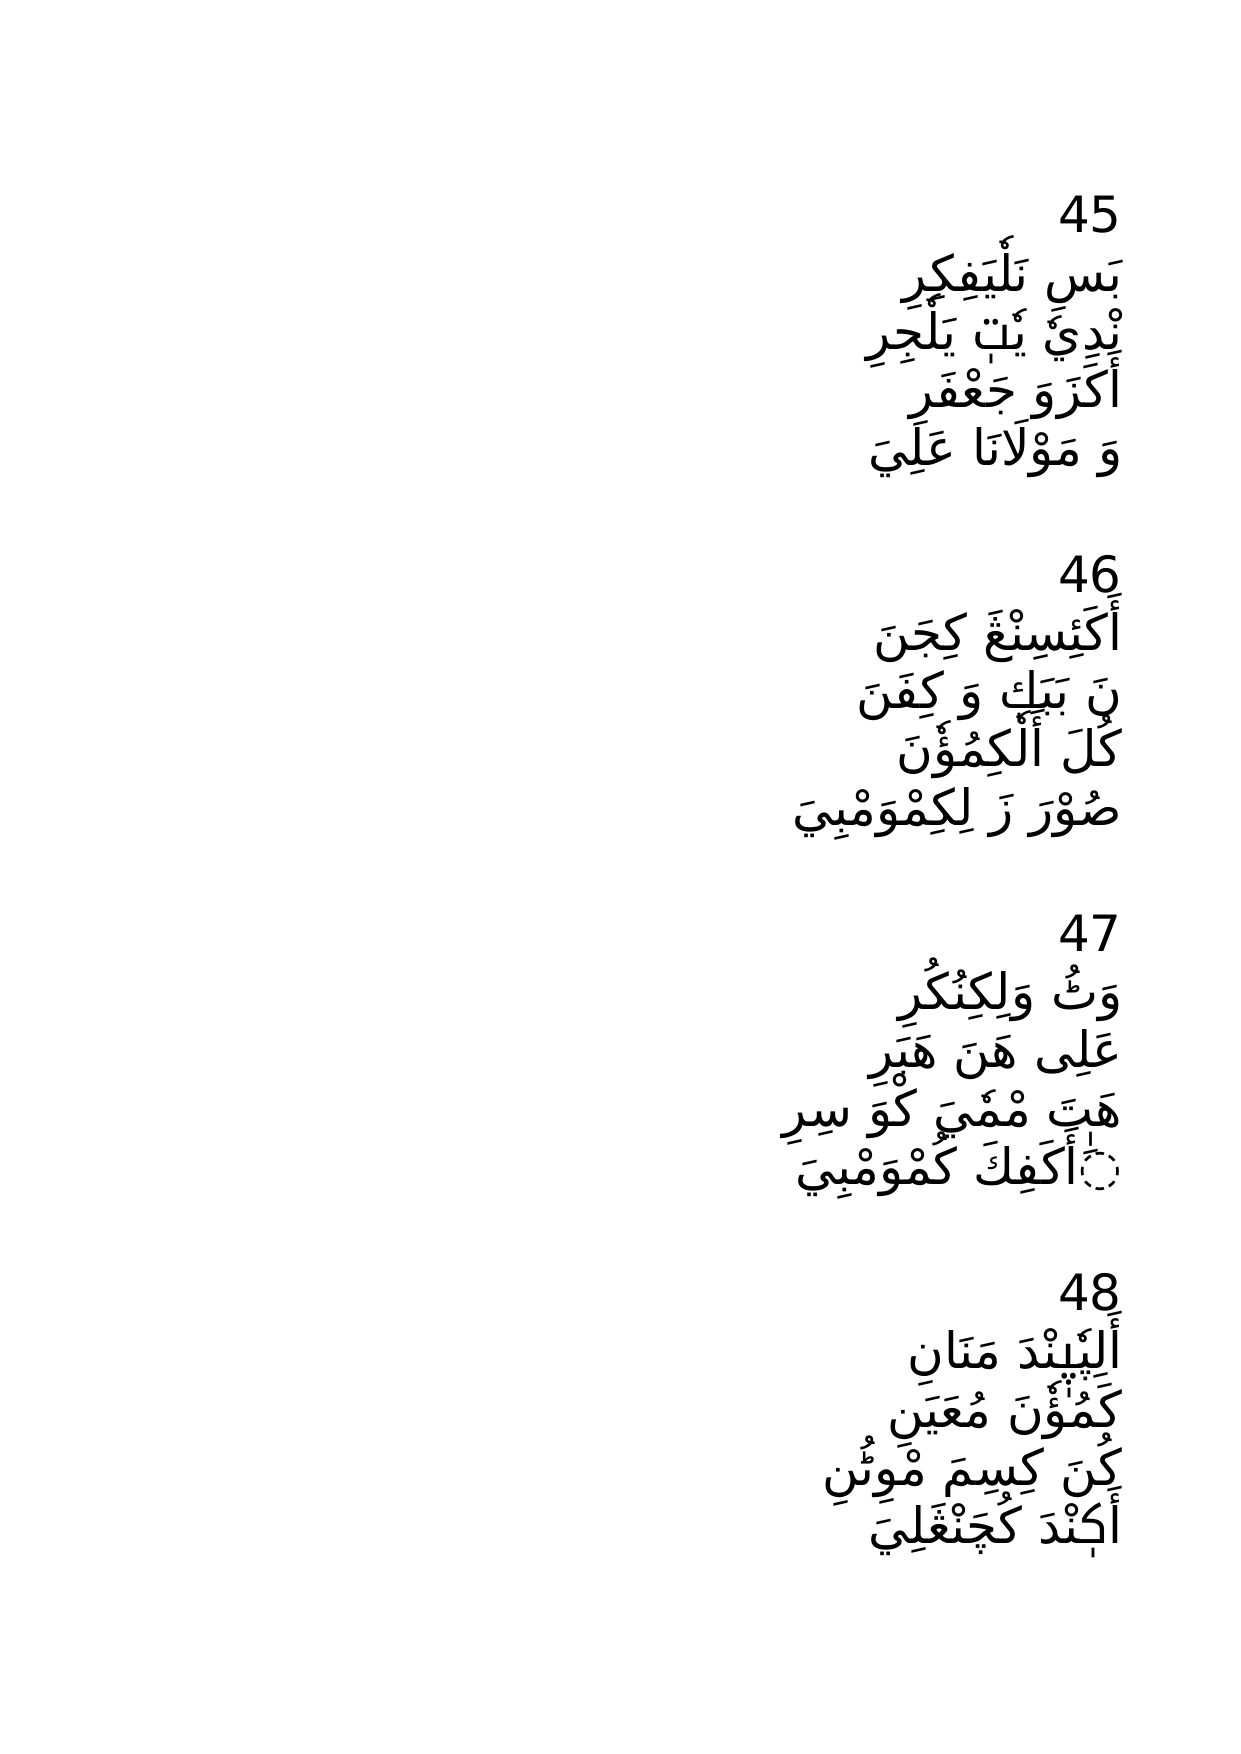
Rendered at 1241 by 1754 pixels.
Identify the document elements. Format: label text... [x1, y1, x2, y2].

text 46 [118, 546, 1122, 604]
text نَ بَبَكٖ وَ كِفَنَ [118, 662, 1122, 720]
text هَتَ مْمٗيَ كْوَ سِرِ [118, 1079, 1122, 1138]
text 47 [118, 905, 1122, 963]
text َٰأَكَفِكَ كُمْوَمْبِيَ [118, 1138, 1122, 1196]
text بَسِ نَلٗيَفِكِرِ [118, 244, 1122, 303]
text أَكٖنْدَ كُچَنْڠَلِيَ [118, 1497, 1122, 1555]
text وَٹُ وَلِكِنُكُرِ [118, 963, 1122, 1021]
text أَكَزَوَ جَعْفَرِ [118, 361, 1122, 419]
text كَمُؤٗنَ مُعَيَنِ [118, 1381, 1122, 1439]
text وَ مَوْلَانَا عَلِيَ [118, 419, 1122, 477]
text صُوْرَ زَ لِكِمْوَمْبِيَ [118, 778, 1122, 837]
text نْدِيٗ يٗتٖ يَلٗجِرِ [118, 303, 1122, 361]
text أَكَئِسِنْڠَ كِجَنَ [118, 604, 1122, 662]
text 45 [118, 186, 1122, 244]
text كُنَ كِسِمَ مْوِٹُنِ [118, 1439, 1122, 1497]
text أَلِپٗپٖنْدَ مَنَانِ [118, 1322, 1122, 1381]
text كُلَ أَلٗكِمُؤٗنَ [118, 720, 1122, 778]
text عَلِى هَنَ هَبَرِ [118, 1021, 1122, 1079]
text 48 [118, 1264, 1122, 1322]
